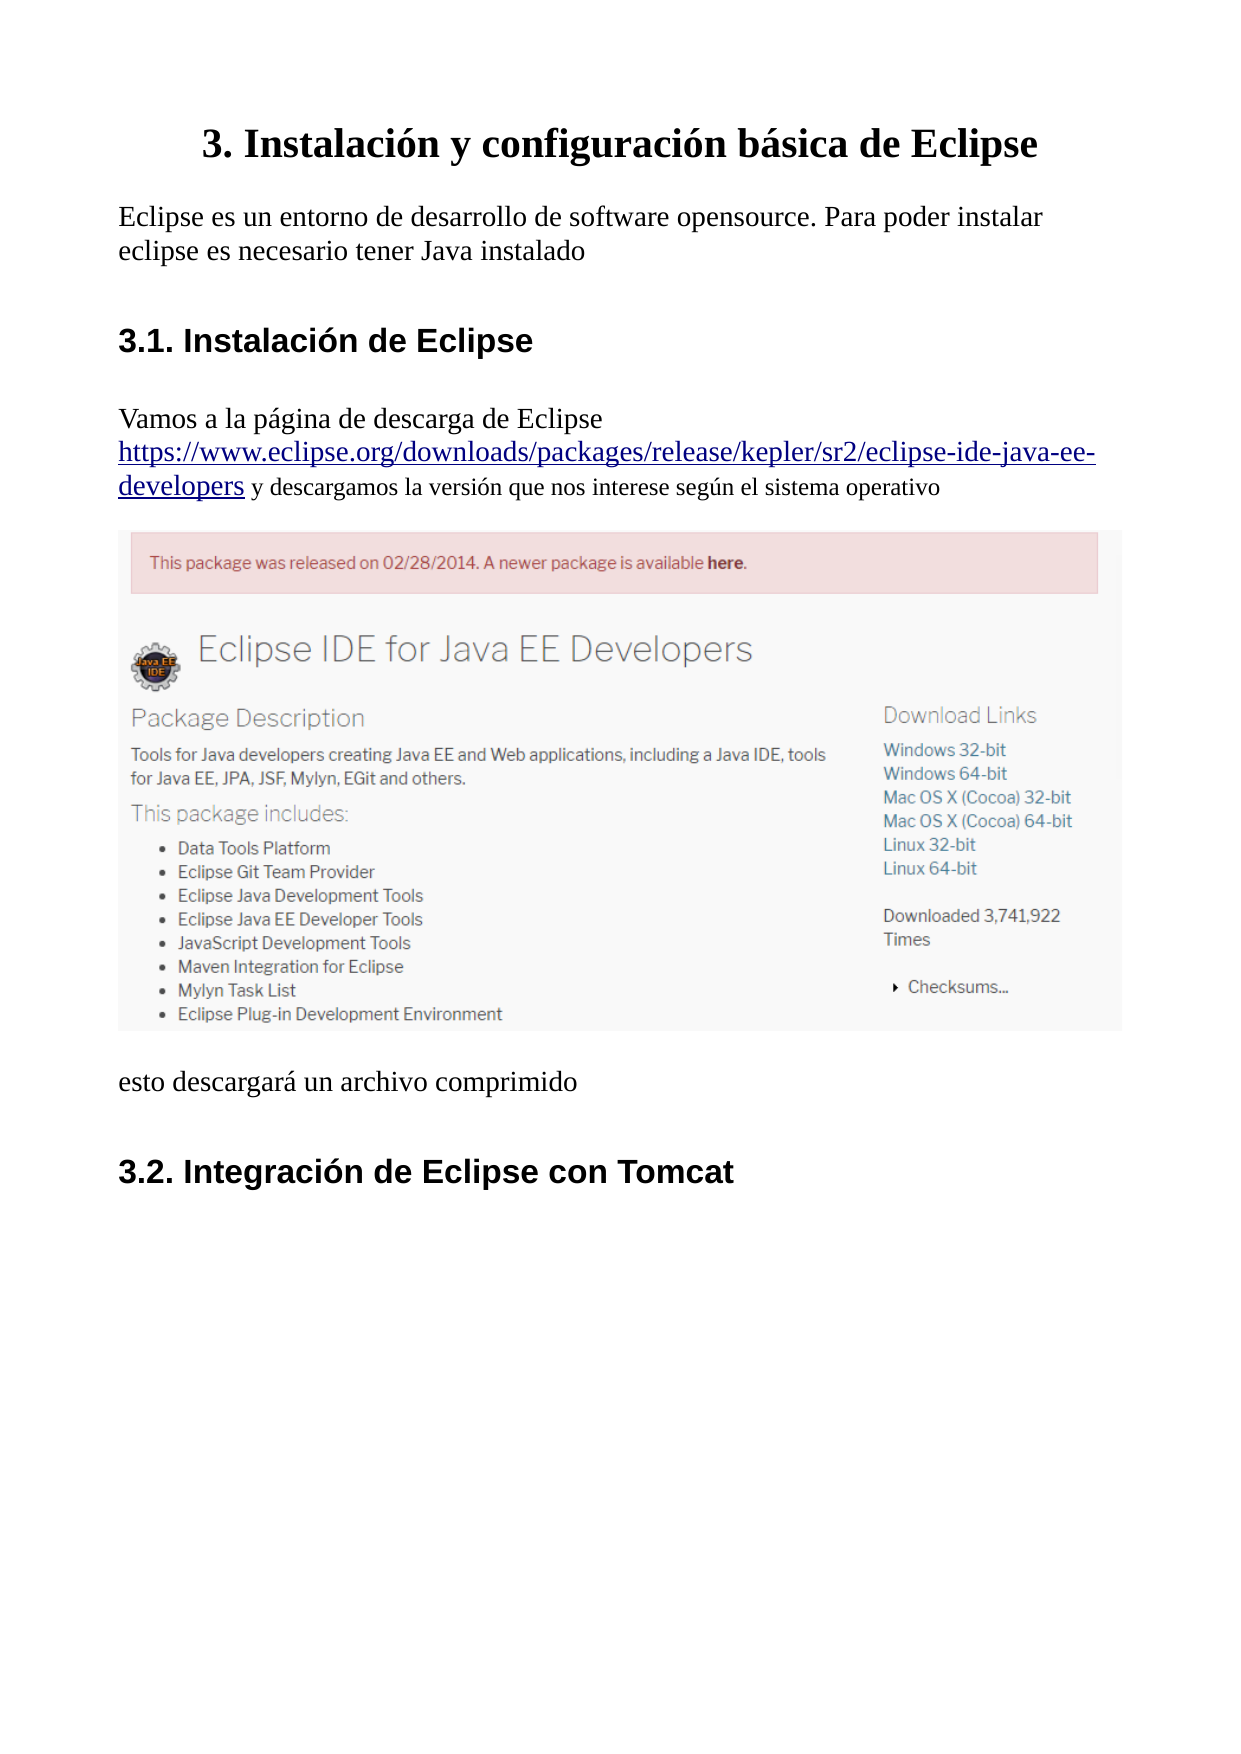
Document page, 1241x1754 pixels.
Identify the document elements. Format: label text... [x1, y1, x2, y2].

subtitle 3.2. Integración de Eclipse con Tomcat [118, 1152, 1122, 1191]
subtitle 3.1. Instalación de Eclipse [118, 321, 1122, 360]
picture [118, 530, 1123, 1031]
text Vamos a la página de descarga de Eclipse https://www.eclipse.org/downloads/packages/release/kepler/sr2/eclipse-ide-java-ee-developers y descargamos la versión que nos interese según el sistema operativo [118, 401, 1122, 502]
text esto descargará un archivo comprimido [118, 1064, 1122, 1097]
text 3. Instalación y configuración básica de Eclipse [118, 118, 1122, 166]
text Eclipse es un entorno de desarrollo de software opensource. Para poder instalar eclipse es necesario tener Java instalado [118, 199, 1122, 267]
